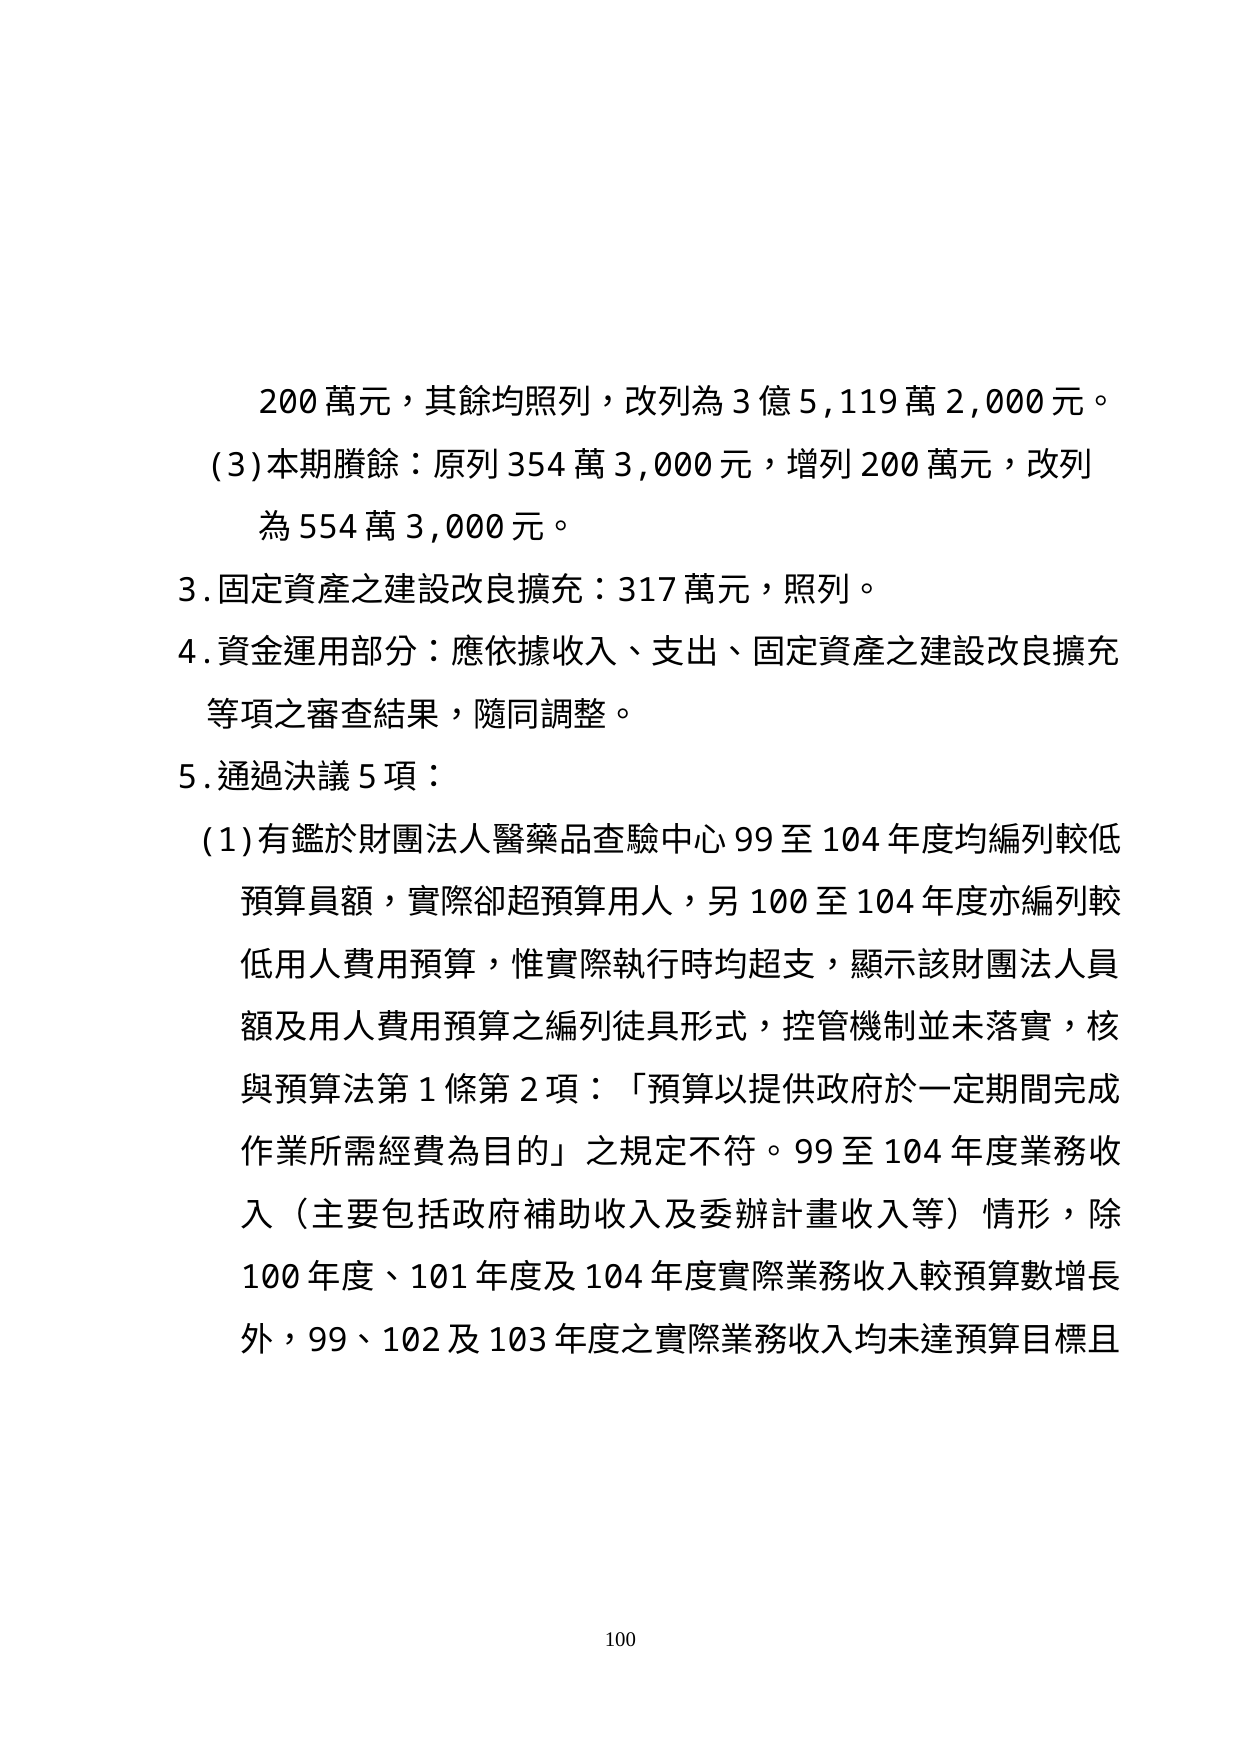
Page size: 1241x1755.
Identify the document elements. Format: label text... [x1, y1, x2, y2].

text 3.固定資產之建設改良擴充：317萬元，照列。 [177, 545, 1122, 608]
text (1)有鑑於財團法人醫藥品查驗中心99至104年度均編列較低預算員額，實際卻超預算用人，另100至104年度亦編列較低用人費用預算，惟實際執行時均超支，顯示該財團法人員額及用人費用預算之編列徒具形式，控管機制並未落實，核與預算法第1條第2項：「預算以提供政府於一定期間完成作業所需經費為目的」之規定不符。99至104年度業務收入（主要包括政府補助收入及委辦計畫收入等）情形，除100年度、101年度及104年度實際業務收入較預算數增長外，99、102及103年度之實際業務收入均未達預算目標且 [177, 795, 1122, 1358]
text 5.通過決議5項： [118, 733, 1122, 795]
text (3)本期賸餘：原列354萬3,000元，增列200萬元，改列為554萬3,000元。 [206, 420, 1122, 545]
text 4.資金運用部分：應依據收入、支出、固定資產之建設改良擴充等項之審查結果，隨同調整。 [177, 608, 1122, 733]
text 200萬元，其餘均照列，改列為3億5,119萬2,000元。 [206, 358, 1122, 420]
